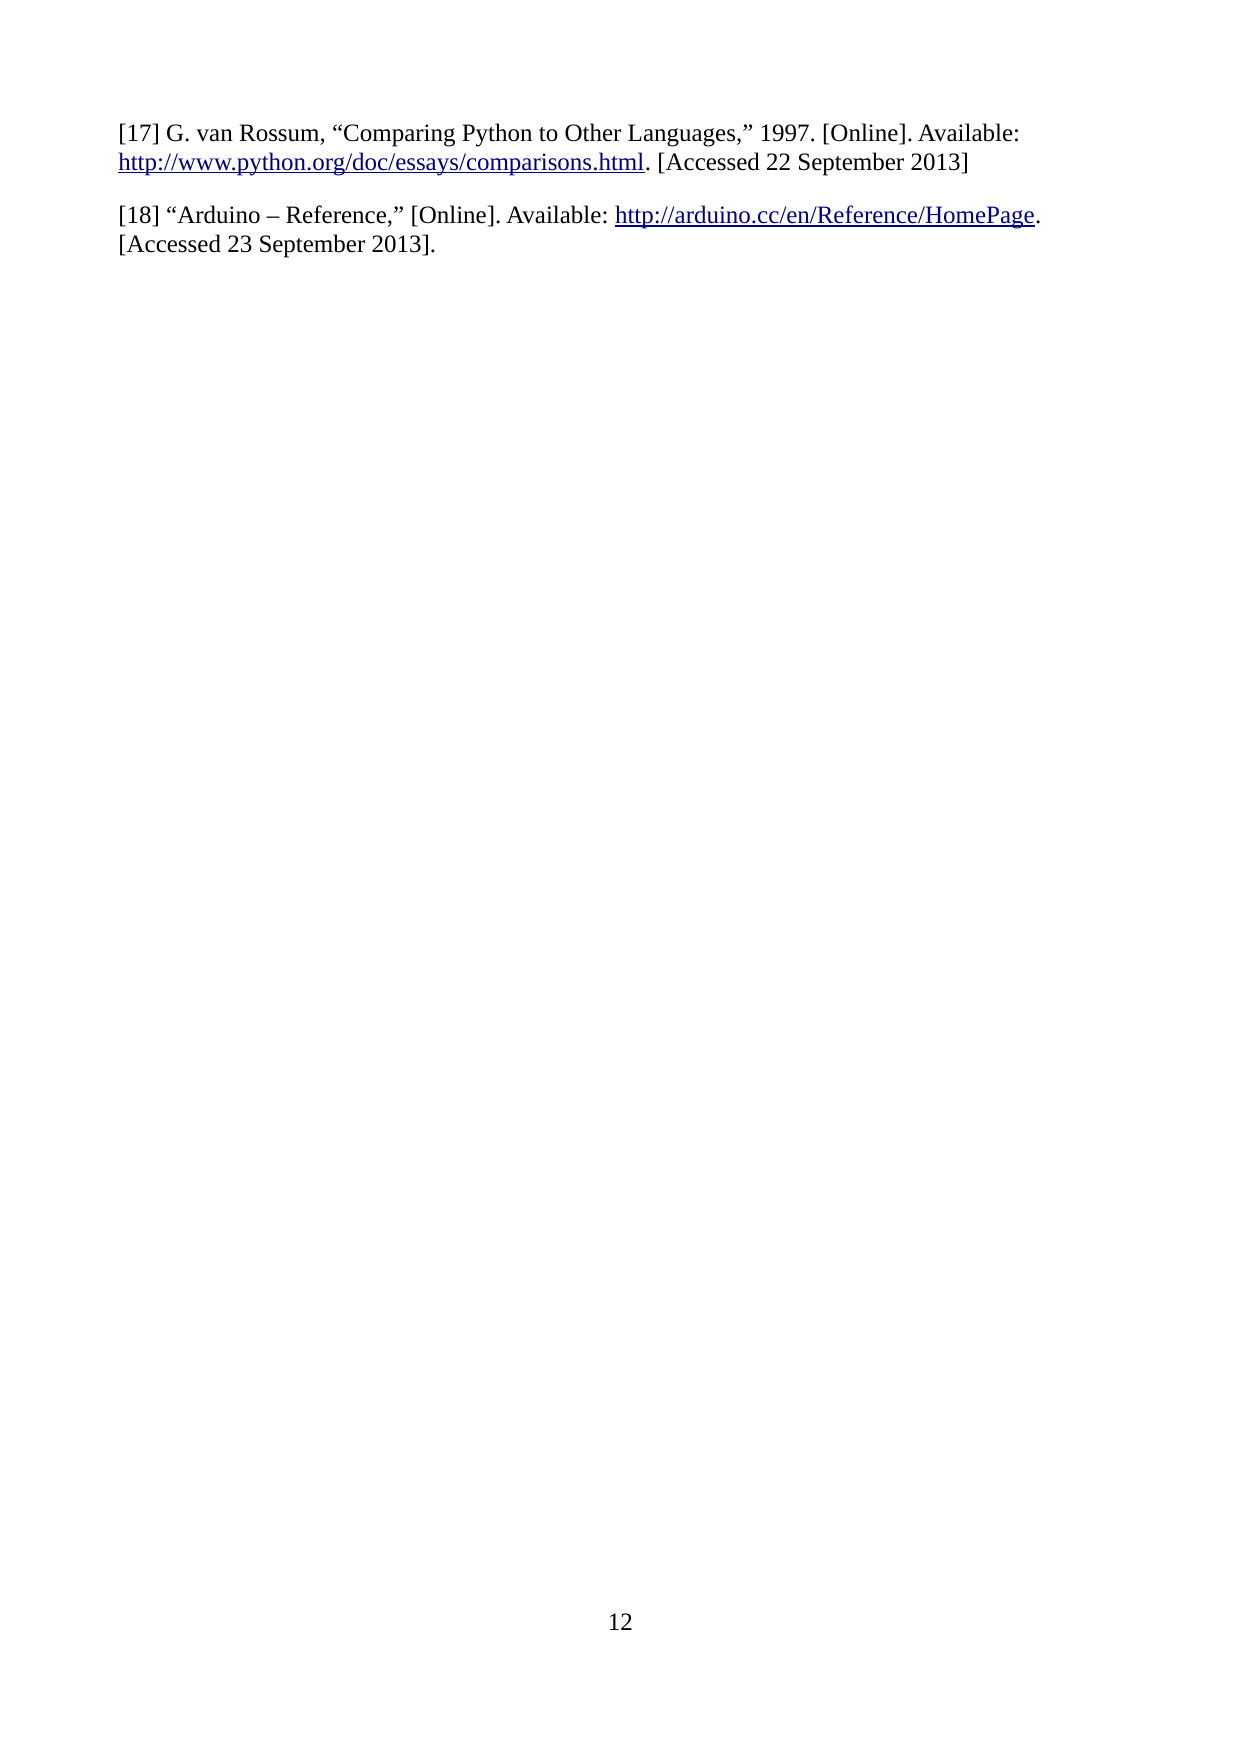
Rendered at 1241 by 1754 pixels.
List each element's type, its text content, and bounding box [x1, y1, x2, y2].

text [18] “Arduino – Reference,” [Online]. Available: http://arduino.cc/en/Reference/HomePage. [Accessed 23 September 2013]. [118, 200, 1122, 258]
text [17] G. van Rossum, “Comparing Python to Other Languages,” 1997. [Online]. Available: http://www.python.org/doc/essays/comparisons.html. [Accessed 22 September 2013] [118, 118, 1122, 176]
